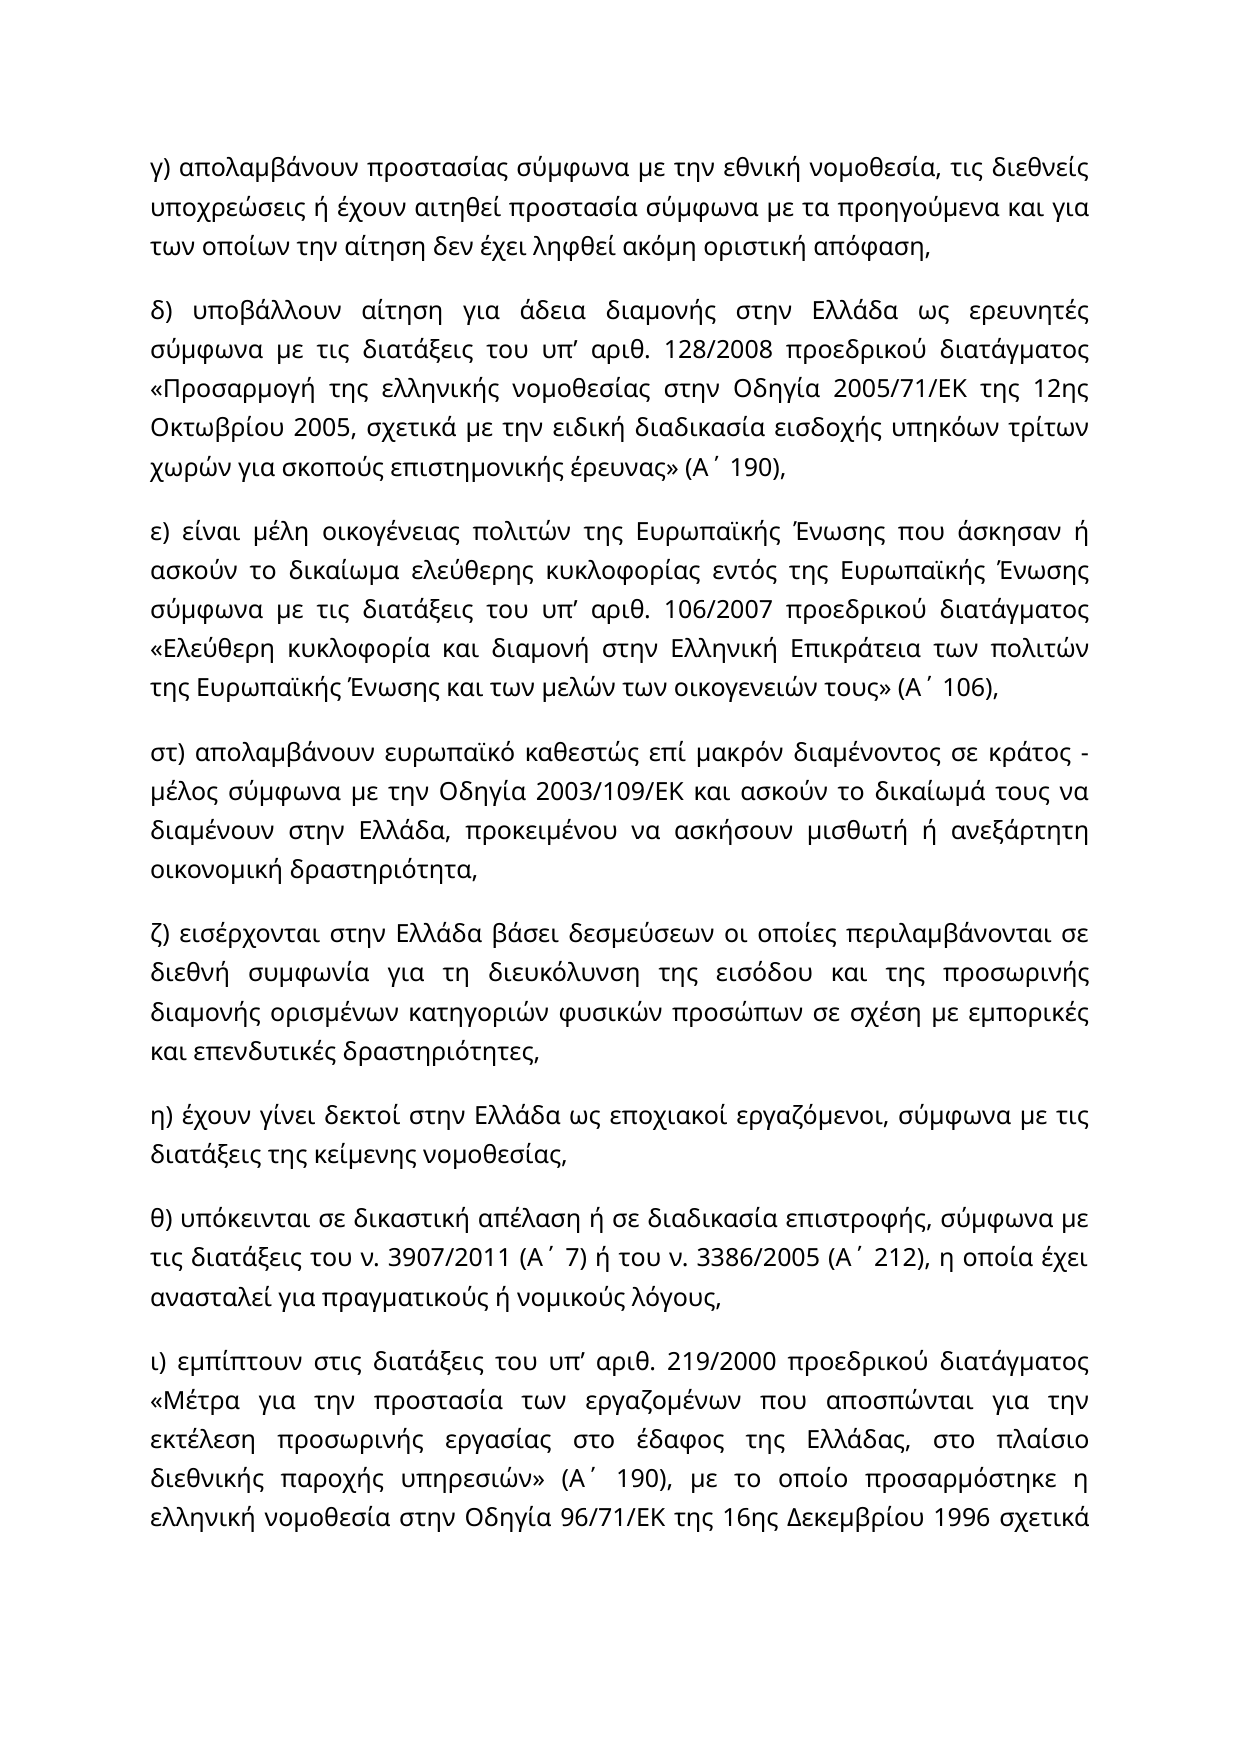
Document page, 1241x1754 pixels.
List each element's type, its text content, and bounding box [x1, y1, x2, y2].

text γ) απολαμβάνουν προστασίας σύμφωνα με την εθνική νομοθεσία, τις διεθνείς υποχρεώσεις ή έχουν αιτηθεί προστασία σύμφωνα με τα προηγούμενα και για των οποίων την αίτηση δεν έχει ληφθεί ακόμη οριστική απόφαση, [150, 150, 1090, 262]
text δ) υποβάλλουν αίτηση για άδεια διαμονής στην Ελλάδα ως ερευνητές σύμφωνα με τις διατάξεις του υπ’ αριθ. 128/2008 προεδρικού διατάγματος «Προσαρμογή της ελληνικής νομοθεσίας στην Οδηγία 2005/71/ΕΚ της 12ης Οκτωβρίου 2005, σχετικά με την ειδική διαδικασία εισδοχής υπηκόων τρίτων χωρών για σκοπούς επιστημονικής έρευνας» (Α΄ 190), [150, 292, 1090, 483]
text η) έχουν γίνει δεκτοί στην Ελλάδα ως εποχιακοί εργαζόμενοι, σύμφωνα με τις διατάξεις της κείμενης νομοθεσίας, [150, 1097, 1090, 1171]
text ι) εμπίπτουν στις διατάξεις του υπ’ αριθ. 219/2000 προεδρικού διατάγματος «Μέτρα για την προστασία των εργαζομένων που αποσπώνται για την εκτέλεση προσωρινής εργασίας στο έδαφος της Ελλάδας, στο πλαίσιο διεθνικής παροχής υπηρεσιών» (Α΄ 190), με το οποίο προσαρμόστηκε η ελληνική νομοθεσία στην Οδηγία 96/71/ΕΚ της 16ης Δεκεμβρίου 1996 σχετικά [150, 1343, 1090, 1534]
text θ) υπόκεινται σε δικαστική απέλαση ή σε διαδικασία επιστροφής, σύμφωνα με τις διατάξεις του ν. 3907/2011 (Α΄ 7) ή του ν. 3386/2005 (Α΄ 212), η οποία έχει ανασταλεί για πραγματικούς ή νομικούς λόγους, [150, 1201, 1090, 1313]
text στ) απολαμβάνουν ευρωπαϊκό καθεστώς επί μακρόν διαμένοντος σε κράτος - μέλος σύμφωνα με την Οδηγία 2003/109/ΕΚ και ασκούν το δικαίωμά τους να διαμένουν στην Ελλάδα, προκειμένου να ασκήσουν μισθωτή ή ανεξάρτητη οικονομική δραστηριότητα, [150, 734, 1090, 886]
text ε) είναι μέλη οικογένειας πολιτών της Ευρωπαϊκής Ένωσης που άσκησαν ή ασκούν το δικαίωμα ελεύθερης κυκλοφορίας εντός της Ευρωπαϊκής Ένωσης σύμφωνα με τις διατάξεις του υπ’ αριθ. 106/2007 προεδρικού διατάγματος «Ελεύθερη κυκλοφορία και διαμονή στην Ελληνική Επικράτεια των πολιτών της Ευρωπαϊκής Ένωσης και των μελών των οικογενειών τους» (Α΄ 106), [150, 513, 1090, 704]
text ζ) εισέρχονται στην Ελλάδα βάσει δεσμεύσεων οι οποίες περιλαμβάνονται σε διεθνή συμφωνία για τη διευκόλυνση της εισόδου και της προσωρινής διαμονής ορισμένων κατηγοριών φυσικών προσώπων σε σχέση με εμπορικές και επενδυτικές δραστηριότητες, [150, 916, 1090, 1067]
